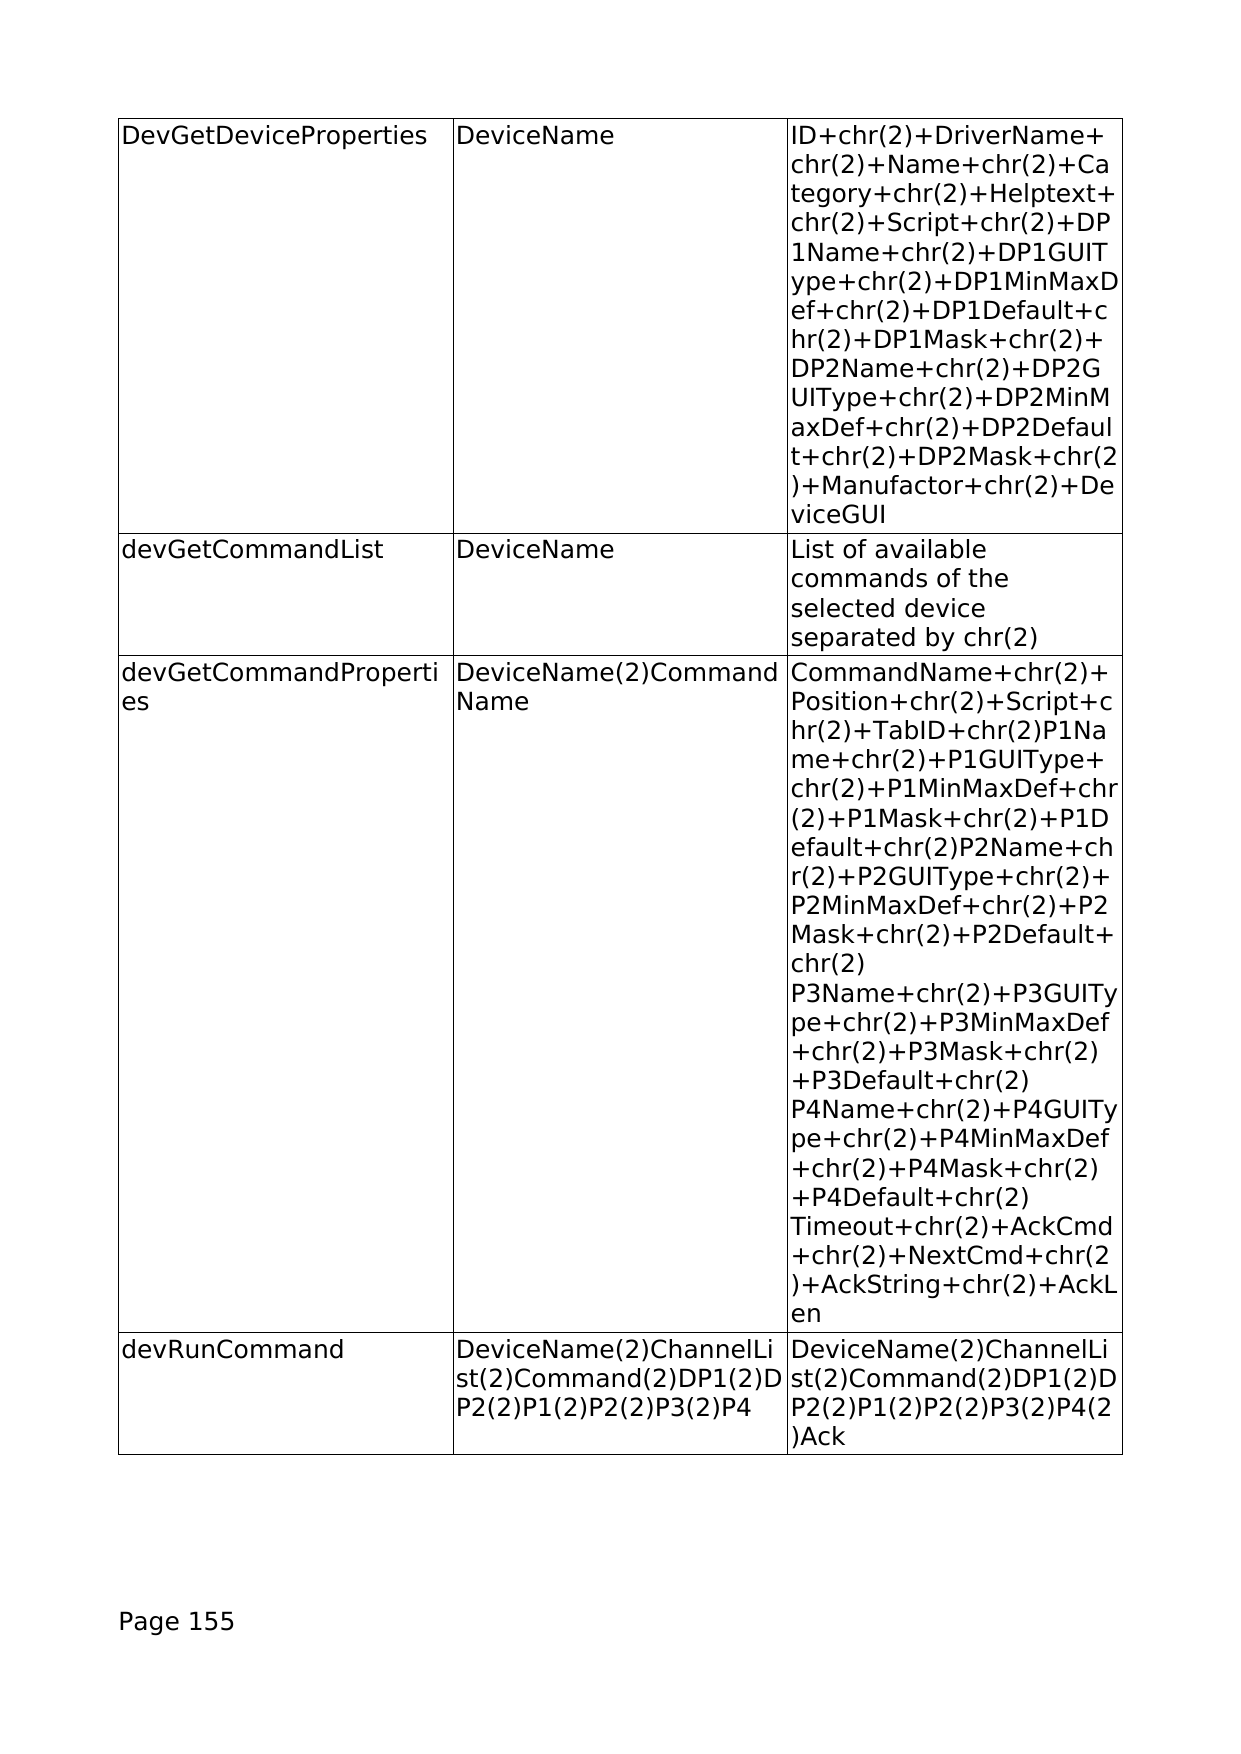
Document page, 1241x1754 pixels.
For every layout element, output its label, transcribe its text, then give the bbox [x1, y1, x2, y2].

table_cell DeviceName(2)CommandName [454, 656, 787, 1332]
table_cell ID+chr(2)+DriverName+chr(2)+Name+chr(2)+Category+chr(2)+Helptext+chr(2)+Script+chr(2)+DP1Name+chr(2)+DP1GUIType+chr(2)+DP1MinMaxDef+chr(2)+DP1Default+chr(2)+DP1Mask+chr(2)+DP2Name+chr(2)+DP2GUIType+chr(2)+DP2MinMaxDef+chr(2)+DP2Default+chr(2)+DP2Mask+chr(2)+Manufactor+chr(2)+DeviceGUI [788, 119, 1122, 532]
table_cell devGetCommandProperties [119, 656, 453, 1332]
table_cell DeviceName [454, 534, 787, 655]
table_cell DevGetDeviceProperties [119, 119, 453, 532]
table_cell DeviceName [454, 119, 787, 532]
table_cell DeviceName(2)ChannelList(2)Command(2)DP1(2)DP2(2)P1(2)P2(2)P3(2)P4(2)Ack [788, 1333, 1122, 1454]
table_cell DeviceName(2)ChannelList(2)Command(2)DP1(2)DP2(2)P1(2)P2(2)P3(2)P4 [454, 1333, 787, 1454]
table_cell List of available commands of the selected device separated by chr(2) [788, 534, 1122, 655]
table_cell devGetCommandList [119, 534, 453, 655]
table_cell devRunCommand [119, 1333, 453, 1454]
table_cell CommandName+chr(2)+Position+chr(2)+Script+chr(2)+TabID+chr(2)P1Name+chr(2)+P1GUIType+chr(2)+P1MinMaxDef+chr(2)+P1Mask+chr(2)+P1Default+chr(2)P2Name+chr(2)+P2GUIType+chr(2)+P2MinMaxDef+chr(2)+P2Mask+chr(2)+P2Default+chr(2) P3Name+chr(2)+P3GUIType+chr(2)+P3MinMaxDef+chr(2)+P3Mask+chr(2)+P3Default+chr(2) P4Name+chr(2)+P4GUIType+chr(2)+P4MinMaxDef+chr(2)+P4Mask+chr(2)+P4Default+chr(2) Timeout+chr(2)+AckCmd+chr(2)+NextCmd+chr(2)+AckString+chr(2)+AckLen [788, 656, 1122, 1332]
